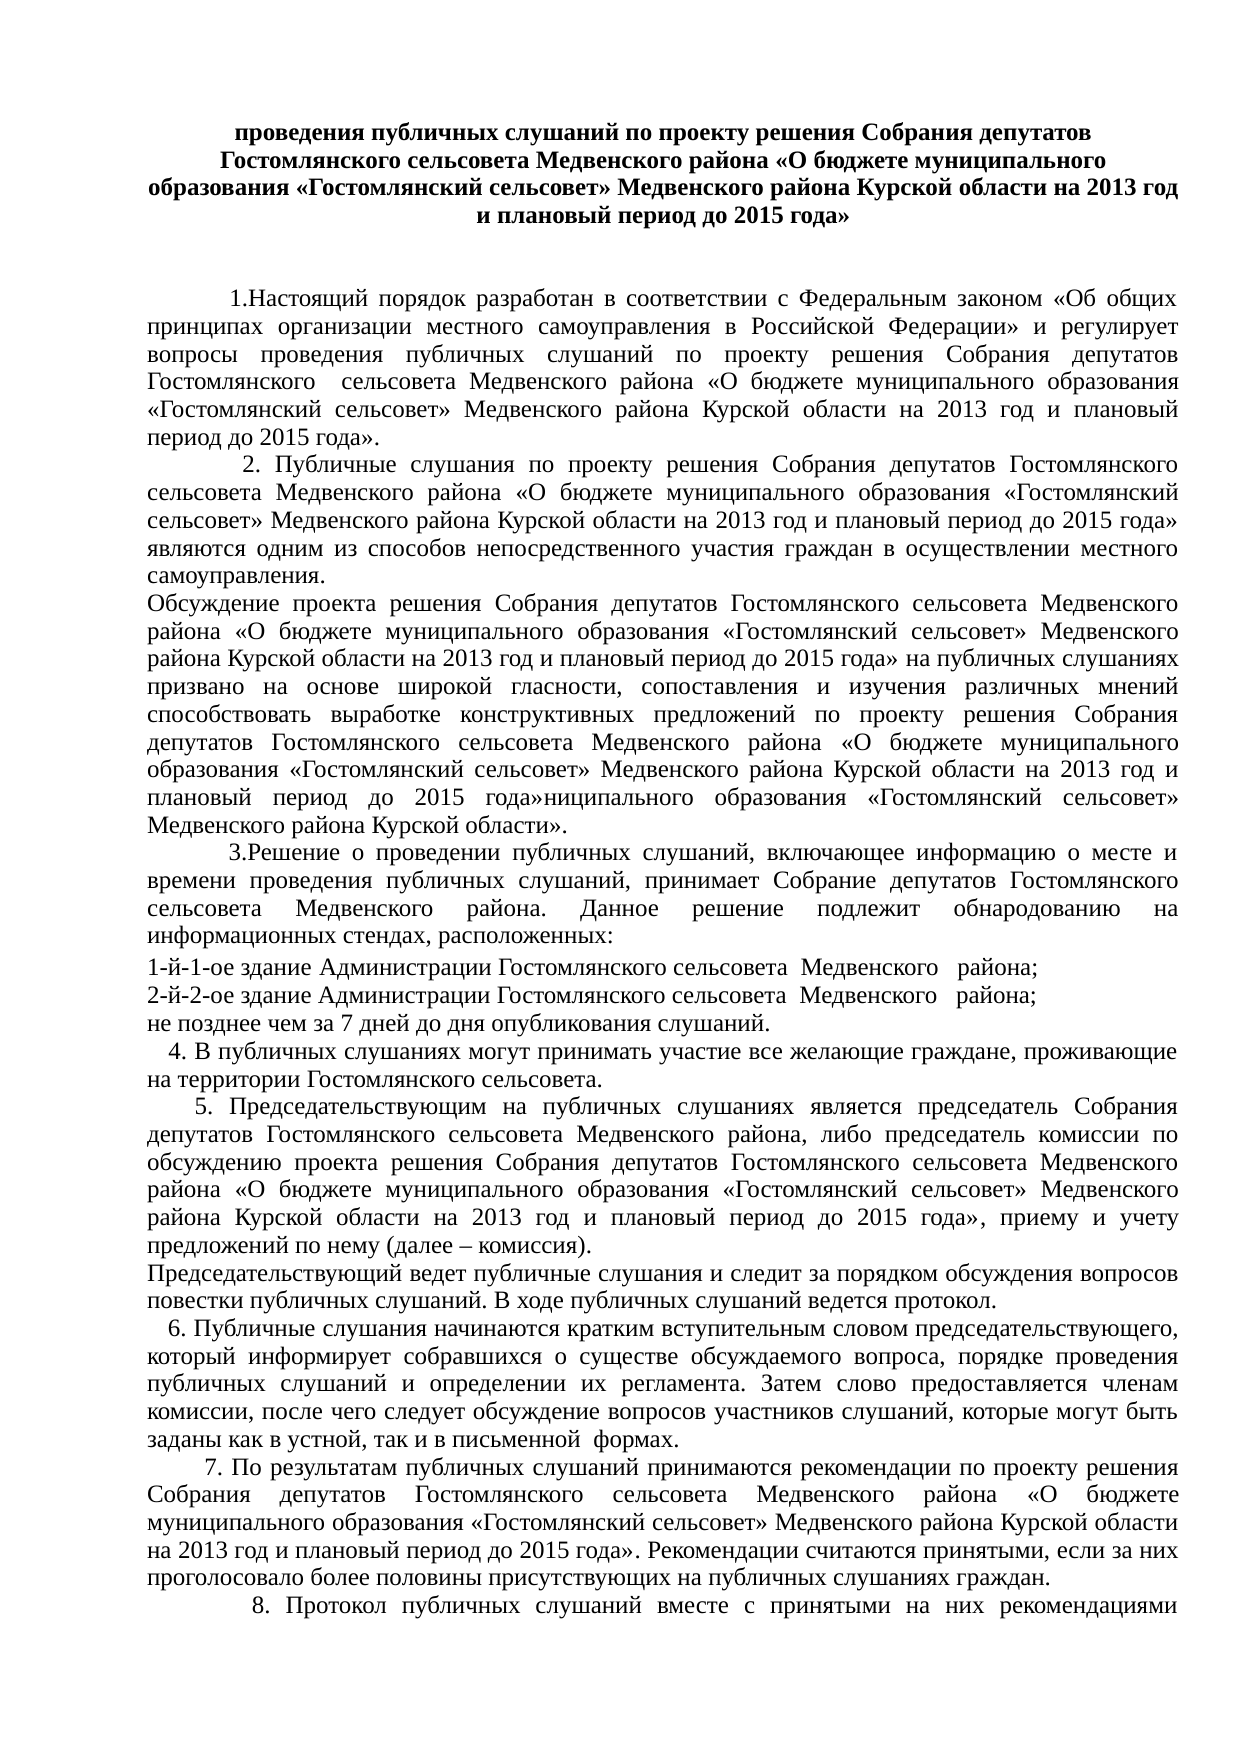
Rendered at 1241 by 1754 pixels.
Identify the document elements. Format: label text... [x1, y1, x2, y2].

text 2-й-2-ое здание Администрации Гостомлянского сельсовета Медвенского района; [147, 982, 1179, 1009]
text 1-й-1-ое здание Администрации Гостомлянского сельсовета Медвенского района; [147, 949, 1179, 982]
text проведения публичных слушаний по проекту решения Собрания депутатов Гостомлянского сельсовета Медвенского района «О бюджете муниципального образования «Гостомлянский сельсовет» Медвенского района Курской области на 2013 год и плановый период до 2015 года» [147, 118, 1179, 229]
text 2. Публичные слушания по проекту решения Собрания депутатов Гостомлянского сельсовета Медвенского района «О бюджете муниципального образования «Гостомлянский сельсовет» Медвенского района Курской области на 2013 год и плановый период до 2015 года» являются одним из способов непосредственного участия граждан в осуществлении местного самоуправления. [147, 451, 1179, 589]
text 3.Решение о проведении публичных слушаний, включающее информацию о месте и времени проведения публичных слушаний, принимает Собрание депутатов Гостомлянского сельсовета Медвенского района. Данное решение подлежит обнародованию на информационных стендах, расположенных: [147, 838, 1179, 949]
text 1.Настоящий порядок разработан в соответствии с Федеральным законом «Об общих принципах организации местного самоуправления в Российской Федерации» и регулирует вопросы проведения публичных слушаний по проекту решения Собрания депутатов Гостомлянского сельсовета Медвенского района «О бюджете муниципального образования «Гостомлянский сельсовет» Медвенского района Курской области на 2013 год и плановый период до 2015 года». [147, 284, 1179, 451]
text Председательствующий ведет публичные слушания и следит за порядком обсуждения вопросов повестки публичных слушаний. В ходе публичных слушаний ведется протокол. [147, 1259, 1179, 1314]
text 6. Публичные слушания начинаются кратким вступительным словом председательствующего, который информирует собравшихся о существе обсуждаемого вопроса, порядке проведения публичных слушаний и определении их регламента. Затем слово предоставляется членам комиссии, после чего следует обсуждение вопросов участников слушаний, которые могут быть заданы как в устной, так и в письменной формах. [147, 1314, 1179, 1453]
text 7. По результатам публичных слушаний принимаются рекомендации по проекту решения Собрания депутатов Гостомлянского сельсовета Медвенского района «О бюджете муниципального образования «Гостомлянский сельсовет» Медвенского района Курской области на 2013 год и плановый период до 2015 года». Рекомендации считаются принятыми, если за них проголосовало более половины присутствующих на публичных слушаниях граждан. [147, 1453, 1179, 1591]
text не позднее чем за 7 дней до дня опубликования слушаний. [147, 1009, 1179, 1037]
text 4. В публичных слушаниях могут принимать участие все желающие граждане, проживающие на территории Гостомлянского сельсовета. [147, 1037, 1179, 1092]
text Обсуждение проекта решения Собрания депутатов Гостомлянского сельсовета Медвенского района «О бюджете муниципального образования «Гостомлянский сельсовет» Медвенского района Курской области на 2013 год и плановый период до 2015 года» на публичных слушаниях призвано на основе широкой гласности, сопоставления и изучения различных мнений способствовать выработке конструктивных предложений по проекту решения Собрания депутатов Гостомлянского сельсовета Медвенского района «О бюджете муниципального образования «Гостомлянский сельсовет» Медвенского района Курской области на 2013 год и плановый период до 2015 года»ниципального образования «Гостомлянский сельсовет» Медвенского района Курской области». [147, 589, 1179, 838]
text 5. Председательствующим на публичных слушаниях является председатель Собрания депутатов Гостомлянского сельсовета Медвенского района, либо председатель комиссии по обсуждению проекта решения Собрания депутатов Гостомлянского сельсовета Медвенского района «О бюджете муниципального образования «Гостомлянский сельсовет» Медвенского района Курской области на 2013 год и плановый период до 2015 года», приему и учету предложений по нему (далее – комиссия). [147, 1092, 1179, 1259]
text 8. Протокол публичных слушаний вместе с принятыми на них рекомендациями [147, 1591, 1179, 1619]
